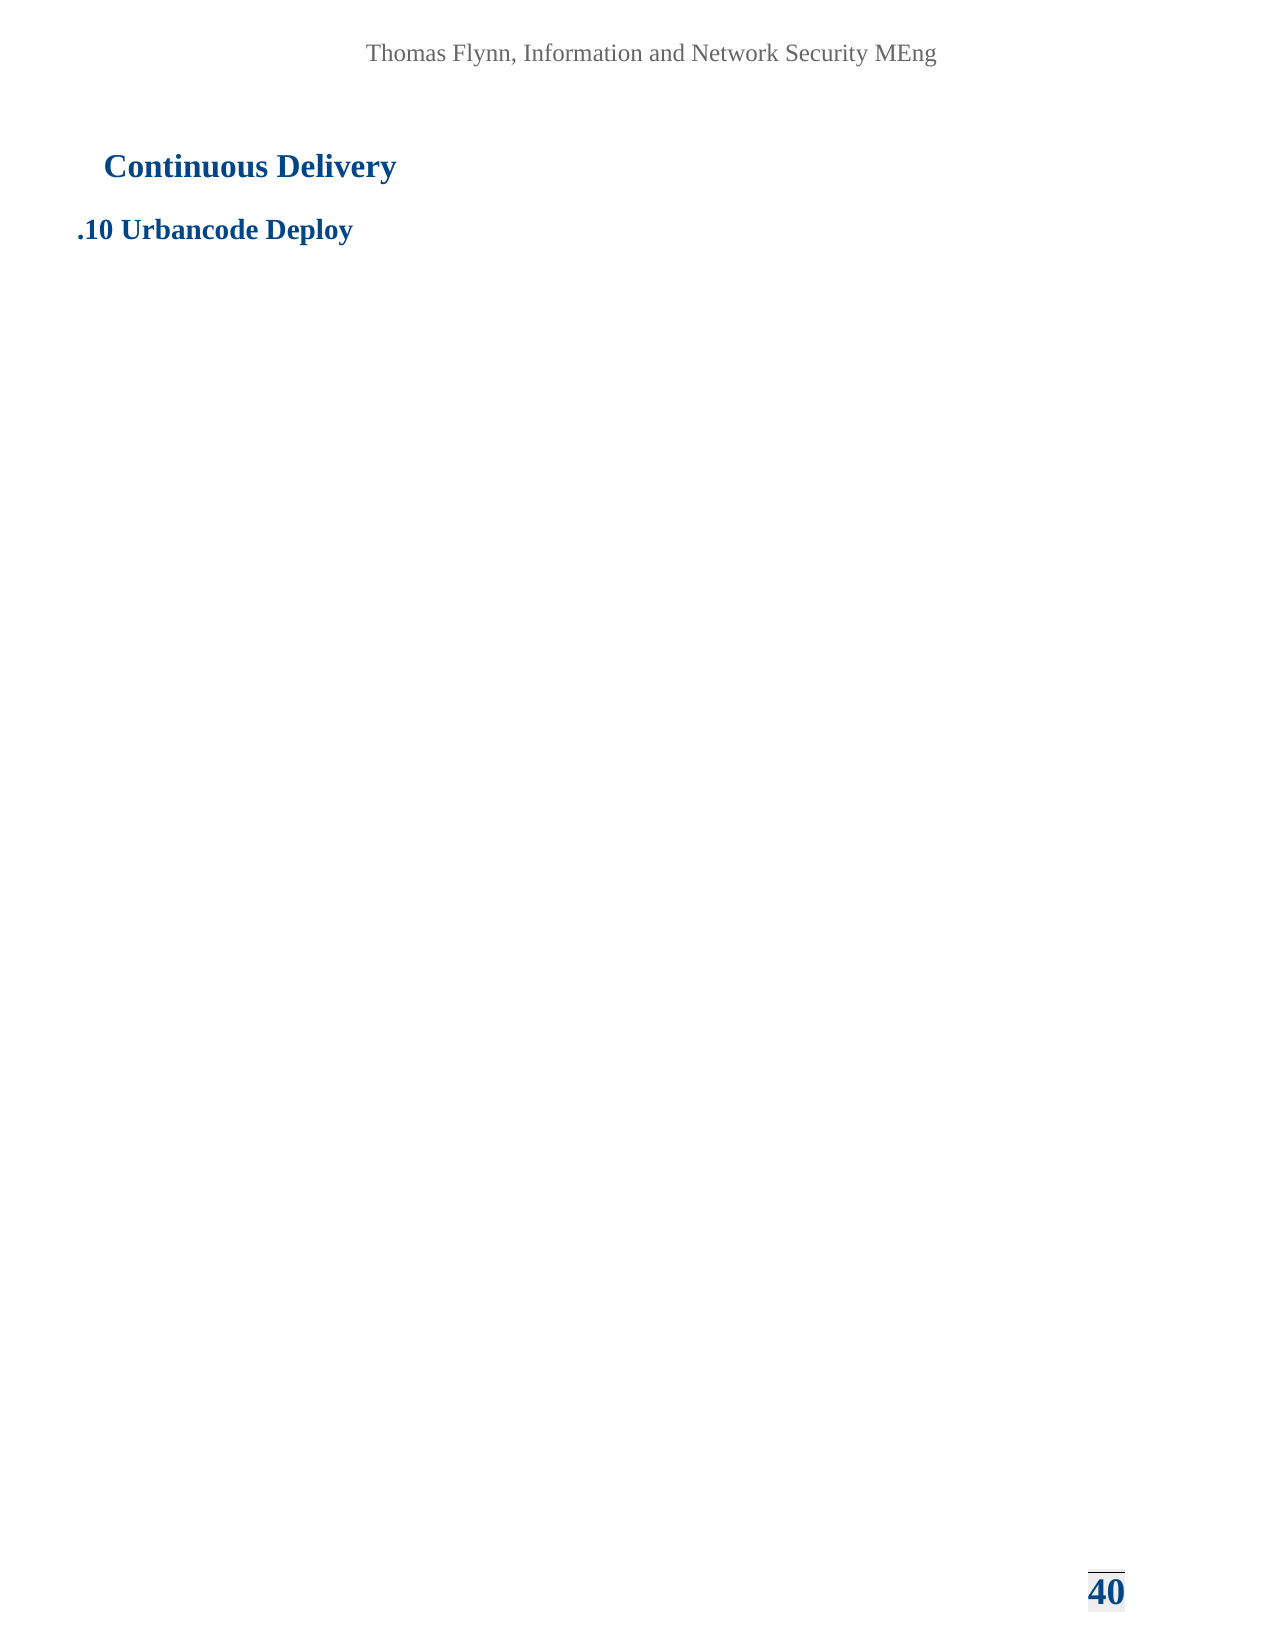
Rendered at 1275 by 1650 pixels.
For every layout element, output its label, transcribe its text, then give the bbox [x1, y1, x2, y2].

subtitle Continuous Delivery [103, 146, 1125, 184]
subtitle .10 Urbancode Deploy [74, 212, 1125, 246]
